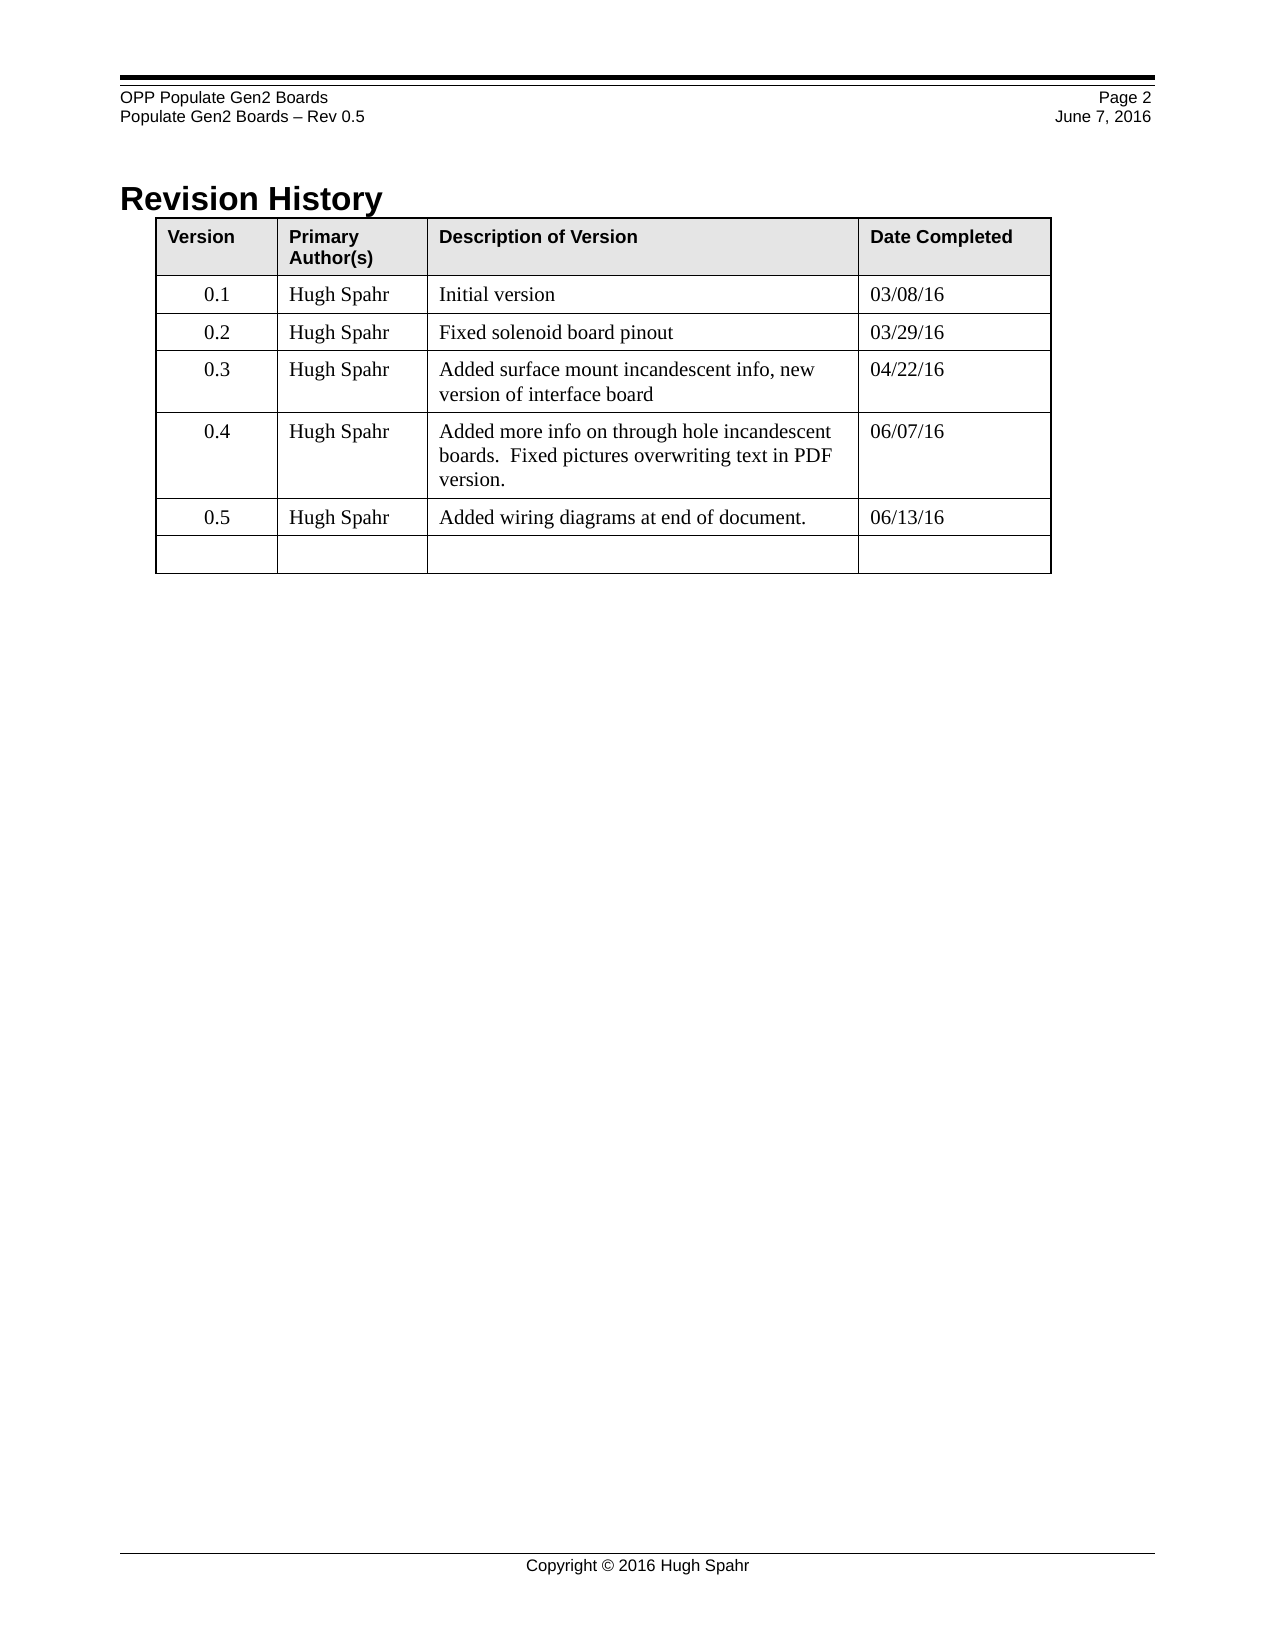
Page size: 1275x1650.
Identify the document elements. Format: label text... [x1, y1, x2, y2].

table_cell 04/22/16 [859, 351, 1050, 412]
table_cell 03/08/16 [859, 276, 1050, 312]
table_cell Fixed solenoid board pinout [428, 314, 858, 350]
table_cell 0.2 [157, 314, 277, 350]
table_header Primary Author(s) [278, 219, 427, 275]
table_cell 03/29/16 [859, 314, 1050, 350]
table_cell Hugh Spahr [278, 351, 427, 412]
table_cell 0.5 [157, 499, 277, 535]
table_cell Added surface mount incandescent info, new version of interface board [428, 351, 858, 412]
table_cell [157, 536, 277, 573]
table_cell Hugh Spahr [278, 413, 427, 497]
table_header Date Completed [859, 219, 1050, 275]
table_cell Initial version [428, 276, 858, 312]
table_cell [859, 536, 1050, 573]
table_header Description of Version [428, 219, 858, 275]
table_cell 06/07/16 [859, 413, 1050, 497]
table_header Version [157, 219, 277, 275]
table_cell 0.3 [157, 351, 277, 412]
table_cell Added more info on through hole incandescent boards. Fixed pictures overwriting text in PDF version. [428, 413, 858, 497]
table_cell Hugh Spahr [278, 276, 427, 312]
table_cell 0.1 [157, 276, 277, 312]
table_cell Added wiring diagrams at end of document. [428, 499, 858, 535]
table_cell 0.4 [157, 413, 277, 497]
table_cell 06/13/16 [859, 499, 1050, 535]
table_cell Hugh Spahr [278, 314, 427, 350]
subtitle Revision History [120, 179, 1155, 217]
table_cell [278, 536, 427, 573]
table_cell [428, 536, 858, 573]
table_cell Hugh Spahr [278, 499, 427, 535]
